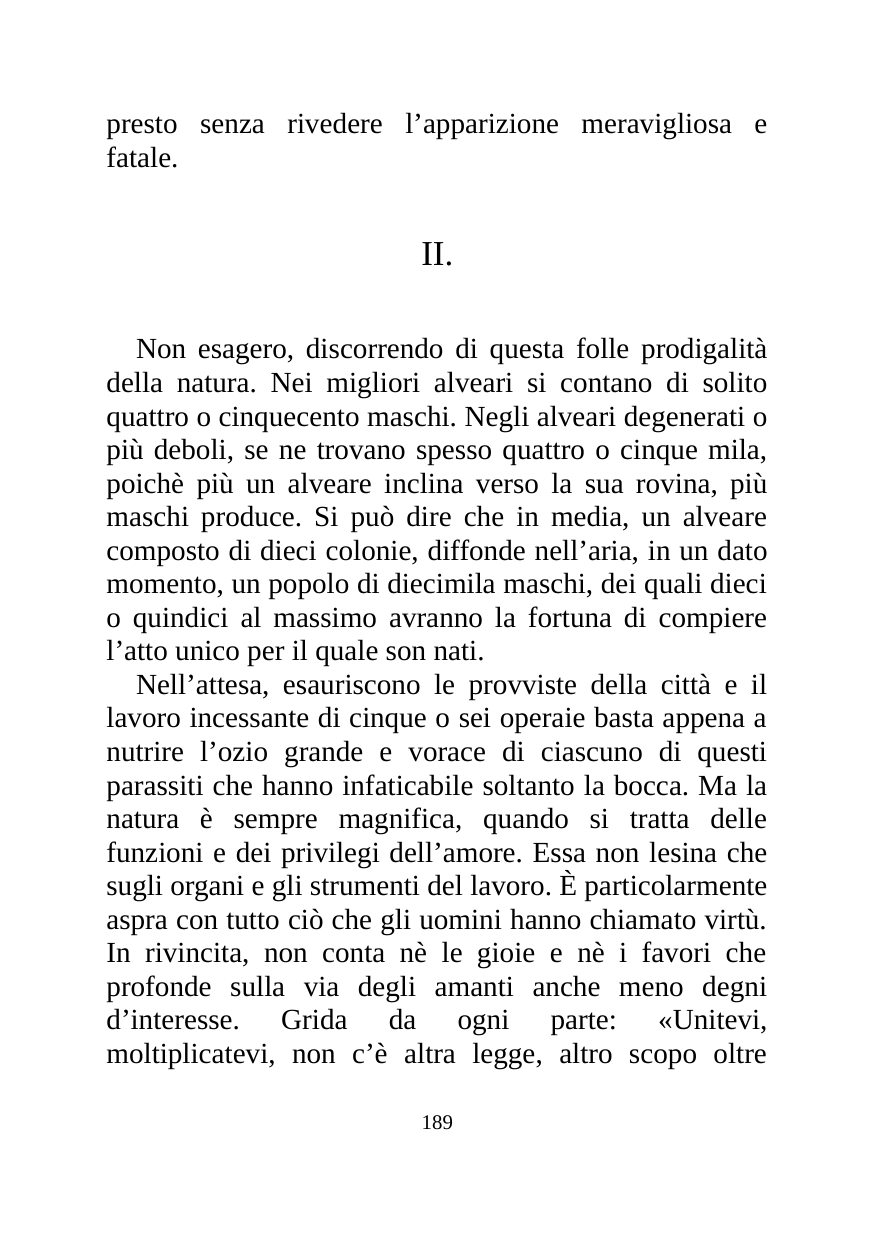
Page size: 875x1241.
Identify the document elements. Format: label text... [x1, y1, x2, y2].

text Non esagero, discorrendo di questa folle prodigalità della natura. Nei migliori alveari si contano di solito quattro o cinquecento maschi. Negli alveari degenerati o più deboli, se ne trovano spesso quattro o cinque mila, poichè più un alveare inclina verso la sua rovina, più maschi produce. Si può dire che in media, un alveare composto di dieci colonie, diffonde nell’aria, in un dato momento, un popolo di diecimila maschi, dei quali dieci o quindici al massimo avranno la fortuna di compiere l’atto unico per il quale son nati. [106, 332, 768, 667]
subtitle II. [106, 232, 768, 273]
text Nell’attesa, esauriscono le provviste della città e il lavoro incessante di cinque o sei operaie basta appena a nutrire l’ozio grande e vorace di ciascuno di questi parassiti che hanno infaticabile soltanto la bocca. Ma la natura è sempre magnifica, quando si tratta delle funzioni e dei privilegi dell’amore. Essa non lesina che sugli organi e gli strumenti del lavoro. È particolarmente aspra con tutto ciò che gli uomini hanno chiamato virtù. In rivincita, non conta nè le gioie e nè i favori che profonde sulla via degli amanti anche meno degni d’interesse. Grida da ogni parte: «Unitevi, moltiplicatevi, non c’è altra legge, altro scopo oltre [106, 667, 768, 1069]
text presto senza rivedere l’apparizione meravigliosa e fatale. [106, 106, 768, 173]
